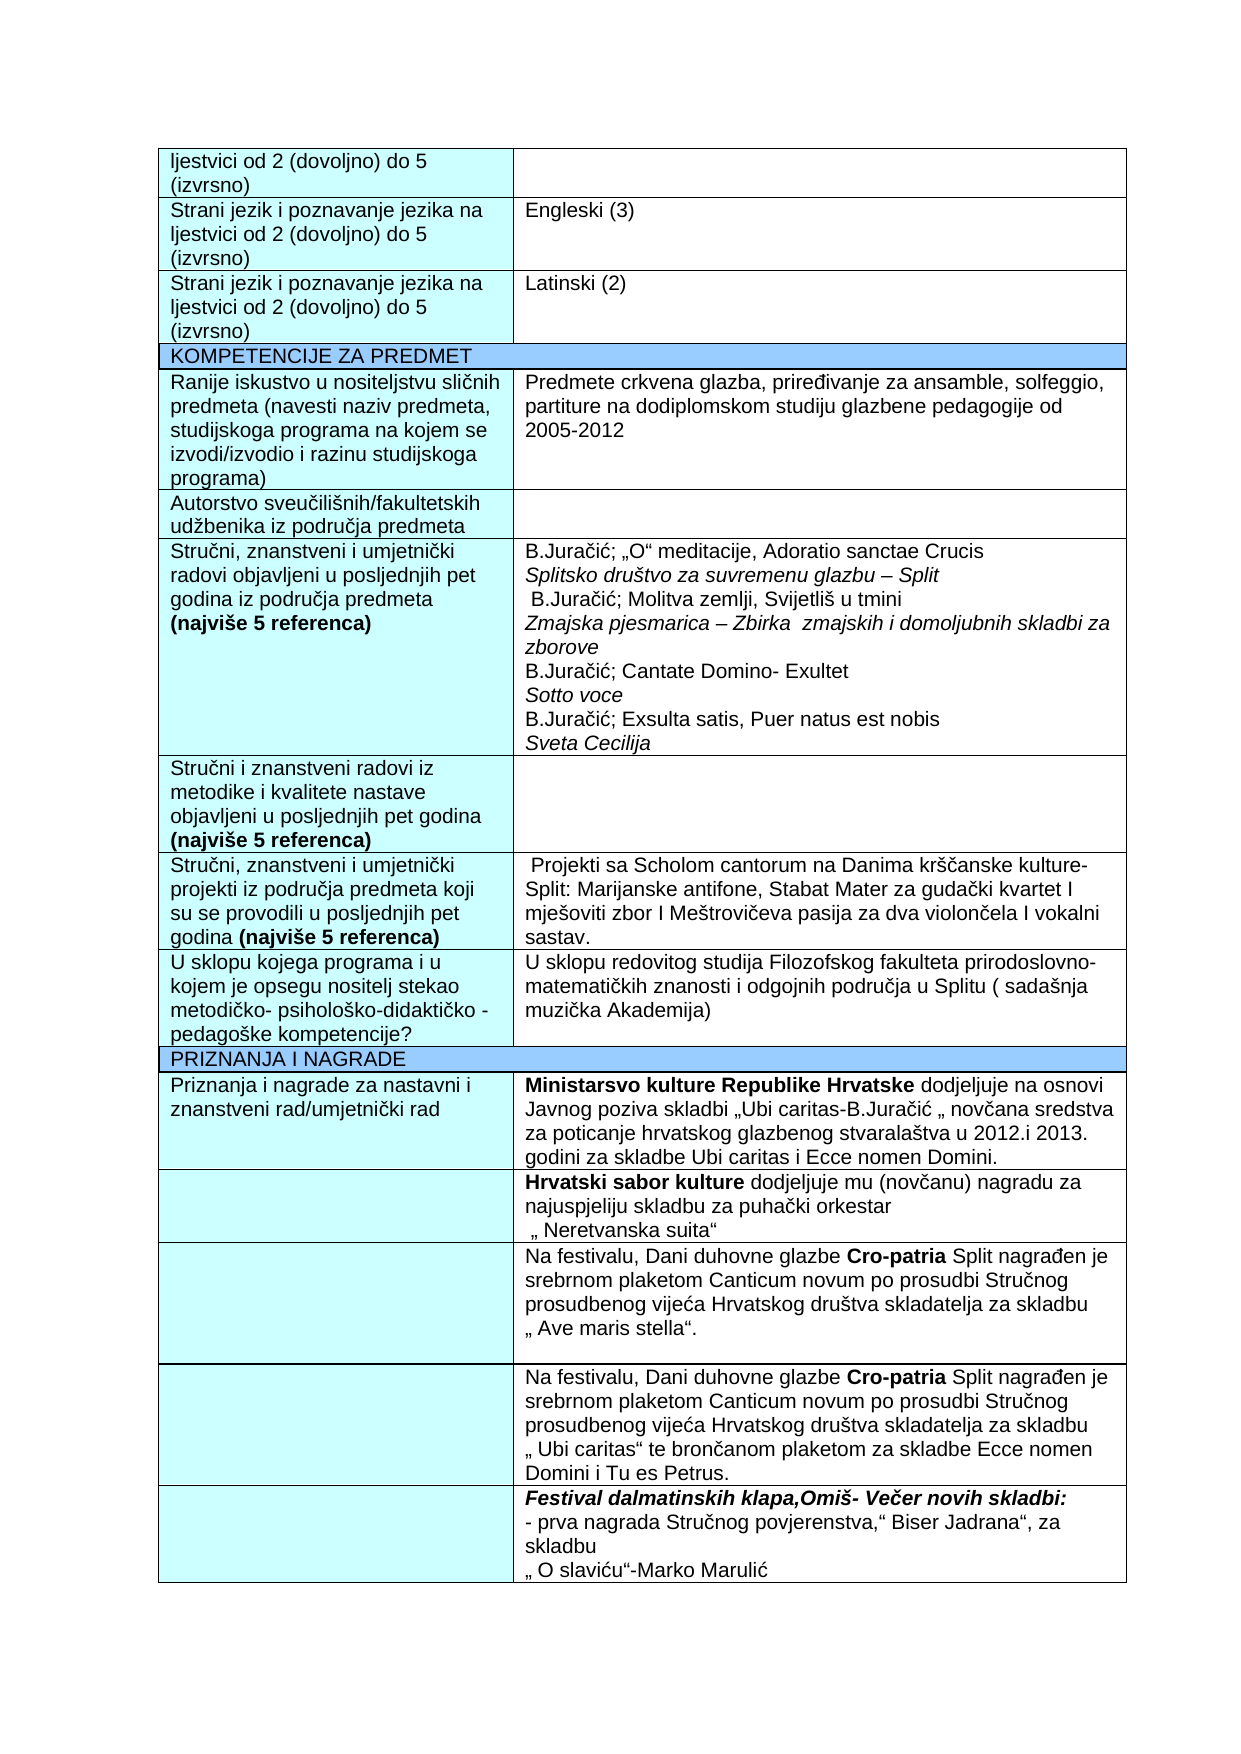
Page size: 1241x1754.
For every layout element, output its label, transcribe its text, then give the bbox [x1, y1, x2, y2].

table_cell [159, 1243, 513, 1363]
table_cell Na festivalu, Dani duhovne glazbe Cro-patria Split nagrađen je srebrnom plaketom Canticum novum po prosudbi Stručnog prosudbenog vijeća Hrvatskog društva skladatelja za skladbu „ Ave maris stella“. [514, 1243, 1126, 1363]
table_cell Hrvatski sabor kulture dodjeljuje mu (novčanu) nagradu za najuspjeliju skladbu za puhački orkestar „ Neretvanska suita“ [514, 1170, 1126, 1242]
table_cell Ministarsvo kulture Republike Hrvatske dodjeljuje na osnovi Javnog poziva skladbi „Ubi caritas-B.Juračić „ novčana sredstva za poticanje hrvatskog glazbenog stvaralaštva u 2012.i 2013. godini za skladbe Ubi caritas i Ecce nomen Domini. [514, 1073, 1126, 1168]
table_cell Priznanja i nagrade za nastavni i znanstveni rad/umjetnički rad [159, 1073, 513, 1168]
table_cell Strani jezik i poznavanje jezika na ljestvici od 2 (dovoljno) do 5 (izvrsno) [159, 198, 513, 269]
table_cell Na festivalu, Dani duhovne glazbe Cro-patria Split nagrađen je srebrnom plaketom Canticum novum po prosudbi Stručnog prosudbenog vijeća Hrvatskog društva skladatelja za skladbu „ Ubi caritas“ te brončanom plaketom za skladbe Ecce nomen Domini i Tu es Petrus. [514, 1365, 1126, 1484]
table_cell [159, 1365, 513, 1484]
table_cell Predmete crkvena glazba, priređivanje za ansamble, solfeggio, partiture na dodiplomskom studiju glazbene pedagogije od 2005-2012 [514, 370, 1126, 489]
table_cell [514, 149, 1126, 197]
table_cell Stručni, znanstveni i umjetnički projekti iz područja predmeta koji su se provodili u posljednjih pet godina (najviše 5 referenca) [159, 853, 513, 949]
table_cell Strani jezik i poznavanje jezika na ljestvici od 2 (dovoljno) do 5 (izvrsno) [159, 271, 513, 342]
table_cell B.Juračić; „O“ meditacije, Adoratio sanctae Crucis Splitsko društvo za suvremenu glazbu – Split B.Juračić; Molitva zemlji, Svijetliš u tmini Zmajska pjesmarica – Zbirka zmajskih i domoljubnih skladbi za zborove B.Juračić; Cantate Domino- Exultet Sotto voce B.Juračić; Exsulta satis, Puer natus est nobis Sveta Cecilija [514, 539, 1126, 755]
table_cell KOMPETENCIJE ZA PREDMET [160, 344, 1126, 368]
table_cell PRIZNANJA I NAGRADE [160, 1047, 1126, 1071]
table_cell ljestvici od 2 (dovoljno) do 5 (izvrsno) [159, 149, 513, 197]
table_cell Ranije iskustvo u nositeljstvu sličnih predmeta (navesti naziv predmeta, studijskoga programa na kojem se izvodi/izvodio i razinu studijskoga programa) [159, 370, 513, 489]
table_cell Autorstvo sveučilišnih/fakultetskih udžbenika iz područja predmeta [159, 490, 513, 538]
table_cell Stručni i znanstveni radovi iz metodike i kvalitete nastave objavljeni u posljednjih pet godina (najviše 5 referenca) [159, 756, 513, 852]
table_cell [159, 1486, 513, 1582]
table_cell [159, 1170, 513, 1242]
table_cell Festival dalmatinskih klapa,Omiš- Večer novih skladbi: - prva nagrada Stručnog povjerenstva,“ Biser Jadrana“, za skladbu „ O slaviću“-Marko Marulić [514, 1486, 1126, 1582]
table_cell Engleski (3) [514, 198, 1126, 269]
table_cell [514, 490, 1126, 538]
table_cell U sklopu redovitog studija Filozofskog fakulteta prirodoslovno-matematičkih znanosti i odgojnih područja u Splitu ( sadašnja muzička Akademija) [514, 950, 1126, 1046]
table_cell Latinski (2) [514, 271, 1126, 342]
table_cell [514, 756, 1126, 852]
table_cell Stručni, znanstveni i umjetnički radovi objavljeni u posljednjih pet godina iz područja predmeta (najviše 5 referenca) [159, 539, 513, 755]
table_cell U sklopu kojega programa i u kojem je opsegu nositelj stekao metodičko- psihološko-didaktičko -pedagoške kompetencije? [159, 950, 513, 1046]
table_cell Projekti sa Scholom cantorum na Danima krščanske kulture-Split: Marijanske antifone, Stabat Mater za gudački kvartet I mješoviti zbor I Meštrovičeva pasija za dva violončela I vokalni sastav. [514, 853, 1126, 949]
